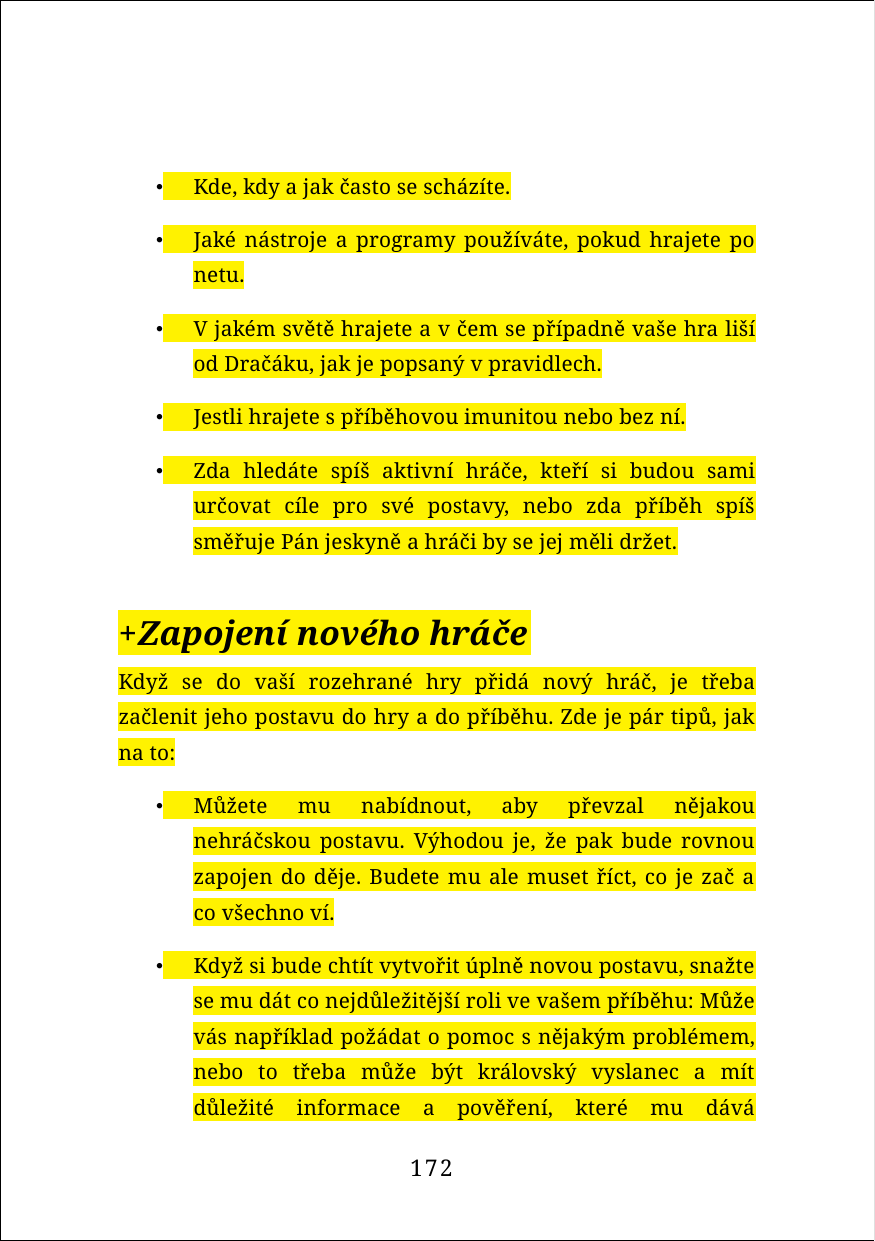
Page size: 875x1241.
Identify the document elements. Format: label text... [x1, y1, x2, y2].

text Když se do vaší rozehrané hry přidá nový hráč, je třeba začlenit jeho postavu do hry a do příběhu. Zde je pár tipů, jak na to: [118, 667, 756, 766]
list Jaké nástroje a programy používáte, pokud hrajete po netu. [156, 225, 756, 289]
subtitle +Zapojení nového hráče [118, 609, 756, 655]
list Jestli hrajete s příběhovou imunitou nebo bez ní. [156, 402, 756, 431]
list Můžete mu nabídnout, aby převzal nějakou nehráčskou postavu. Výhodou je, že pak bude rovnou zapojen do děje. Budete mu ale muset říct, co je zač a co všechno ví. [156, 791, 756, 926]
list V jakém světě hrajete a v čem se případně vaše hra liší od Dračáku, jak je popsaný v pravidlech. [156, 314, 756, 378]
list Zda hledáte spíš aktivní hráče, kteří si budou sami určovat cíle pro své postavy, nebo zda příběh spíš směřuje Pán jeskyně a hráči by se jej měli držet. [156, 456, 756, 555]
list Když si bude chtít vytvořit úplně novou postavu, snažte se mu dát co nejdůležitější roli ve vašem příběhu: Může vás například požádat o pomoc s nějakým problémem, nebo to třeba může být královský vyslanec a mít důležité informace a pověření, které mu dává [156, 951, 756, 1121]
list Kde, kdy a jak často se scházíte. [156, 172, 756, 200]
